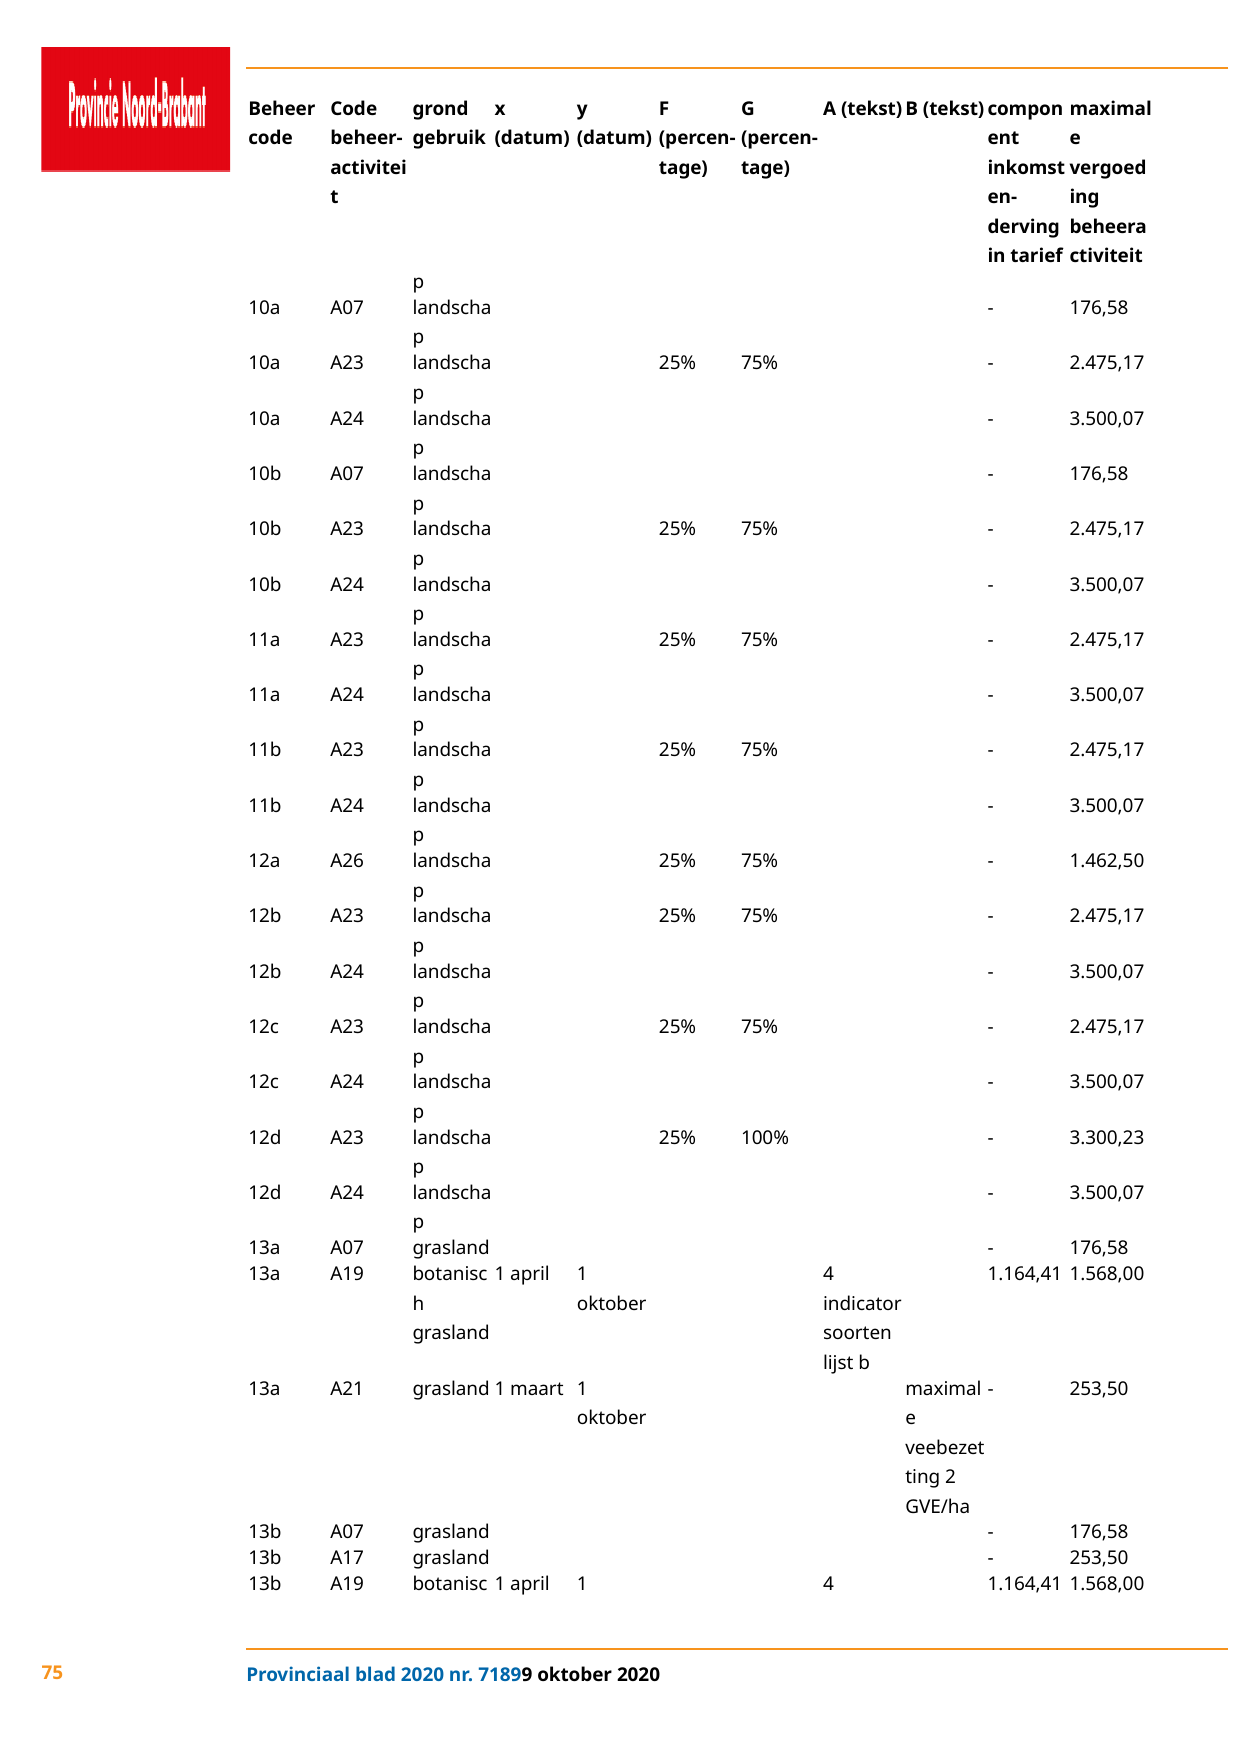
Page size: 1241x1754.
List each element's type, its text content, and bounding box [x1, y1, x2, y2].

table_cell 3.500,07 [1069, 792, 1152, 847]
table_cell [741, 1519, 823, 1544]
table_cell A23 [330, 626, 412, 681]
table_cell A23 [330, 1013, 412, 1068]
table_cell 12c [248, 1013, 330, 1068]
table_header Code beheer-activiteit [330, 95, 412, 268]
table_cell A23 [330, 350, 412, 405]
table_cell A24 [330, 792, 412, 847]
table_cell landschap [412, 1013, 494, 1068]
table_cell A24 [330, 958, 412, 1013]
table_cell 12d [248, 1124, 330, 1179]
table_cell 75% [741, 1013, 823, 1068]
table_cell - [987, 294, 1069, 349]
table_cell landschap [412, 350, 494, 405]
table_cell [823, 1179, 905, 1234]
table_cell 13b [248, 1545, 330, 1570]
table_cell [823, 571, 905, 626]
table_cell - [987, 1235, 1069, 1260]
table_cell 10a [248, 350, 330, 405]
table_cell 10a [248, 405, 330, 460]
table_header grond gebruik [412, 95, 494, 268]
table_cell 1.568,00 [1069, 1260, 1152, 1375]
table_cell 3.500,07 [1069, 1069, 1152, 1124]
table_cell 2.475,17 [1069, 626, 1152, 681]
table_cell [659, 792, 741, 847]
table_cell [741, 681, 823, 737]
table_header x (datum) [494, 95, 577, 268]
table_cell [659, 1570, 741, 1596]
table_cell [659, 1519, 741, 1544]
table_cell [741, 405, 823, 460]
table_cell p [412, 269, 494, 294]
table_cell [494, 792, 577, 847]
table_cell [494, 958, 577, 1013]
table_cell [577, 681, 659, 737]
table_cell botanisc [412, 1570, 494, 1596]
table_cell 3.500,07 [1069, 958, 1152, 1013]
table_cell 10a [248, 294, 330, 349]
table_cell 1.462,50 [1069, 847, 1152, 903]
table_cell [577, 626, 659, 681]
table_cell grasland [412, 1519, 494, 1544]
table_cell [905, 269, 987, 294]
table_cell 13a [248, 1235, 330, 1260]
table_cell 2.475,17 [1069, 903, 1152, 958]
table_cell [823, 1069, 905, 1124]
table_cell [823, 792, 905, 847]
table_cell [823, 1235, 905, 1260]
table_cell [905, 1124, 987, 1179]
table_cell [330, 269, 412, 294]
table_cell 2.475,17 [1069, 515, 1152, 571]
table_cell 25% [659, 350, 741, 405]
table_cell - [987, 1124, 1069, 1179]
table_cell landschap [412, 460, 494, 515]
table_cell [905, 1179, 987, 1234]
table_cell [659, 1375, 741, 1519]
table_cell landschap [412, 958, 494, 1013]
table_cell 25% [659, 903, 741, 958]
table_cell [823, 405, 905, 460]
table_cell [823, 1519, 905, 1544]
table_cell - [987, 1179, 1069, 1234]
table_cell 176,58 [1069, 1519, 1152, 1544]
table_cell [577, 571, 659, 626]
table_cell 2.475,17 [1069, 350, 1152, 405]
table_cell [905, 1260, 987, 1375]
table_cell [741, 294, 823, 349]
table_cell 11b [248, 792, 330, 847]
table_cell 75% [741, 350, 823, 405]
table_cell [494, 350, 577, 405]
picture [41, 47, 231, 172]
table_cell [905, 571, 987, 626]
table_cell [823, 1545, 905, 1570]
table_cell landschap [412, 1069, 494, 1124]
table_cell [905, 737, 987, 792]
table_cell [494, 460, 577, 515]
table_cell A24 [330, 571, 412, 626]
table_header maximale vergoeding beheeractiviteit [1069, 95, 1152, 268]
table_cell A19 [330, 1570, 412, 1596]
table_cell A26 [330, 847, 412, 903]
table_cell [905, 405, 987, 460]
table_cell A07 [330, 460, 412, 515]
table_cell [741, 1235, 823, 1260]
table_cell [905, 847, 987, 903]
table_cell [577, 1235, 659, 1260]
table_cell 11a [248, 626, 330, 681]
table_cell [905, 1545, 987, 1570]
table_cell - [987, 1545, 1069, 1570]
table_cell 3.500,07 [1069, 405, 1152, 460]
table_cell grasland [412, 1545, 494, 1570]
table_cell [494, 1545, 577, 1570]
table_cell - [987, 1375, 1069, 1519]
table_cell [741, 792, 823, 847]
table_cell [741, 571, 823, 626]
table_cell [823, 958, 905, 1013]
table_cell [494, 1235, 577, 1260]
table_cell [741, 1069, 823, 1124]
table_cell - [987, 958, 1069, 1013]
table_cell 11a [248, 681, 330, 737]
table_cell - [987, 1519, 1069, 1544]
table_cell [577, 792, 659, 847]
table_cell - [987, 350, 1069, 405]
table_cell - [987, 1013, 1069, 1068]
table_cell [741, 1260, 823, 1375]
table_cell [577, 294, 659, 349]
table_cell 1 maart [494, 1375, 577, 1519]
table_cell 12a [248, 847, 330, 903]
table_cell [905, 903, 987, 958]
table_cell landschap [412, 903, 494, 958]
table_header component inkomsten-derving in tarief [987, 95, 1069, 268]
table_cell 3.500,07 [1069, 681, 1152, 737]
table_cell - [987, 1069, 1069, 1124]
table_cell [494, 1013, 577, 1068]
table_cell - [987, 460, 1069, 515]
table_cell [659, 571, 741, 626]
table_cell [659, 681, 741, 737]
table_cell 12b [248, 958, 330, 1013]
table_cell 12c [248, 1069, 330, 1124]
table_cell A23 [330, 903, 412, 958]
table_cell [577, 460, 659, 515]
table_cell [823, 847, 905, 903]
table_cell 100% [741, 1124, 823, 1179]
table_cell [494, 1179, 577, 1234]
table_cell [905, 958, 987, 1013]
table_cell [905, 460, 987, 515]
table_cell [741, 460, 823, 515]
table_cell [659, 294, 741, 349]
table_cell [905, 626, 987, 681]
table_cell 2.475,17 [1069, 737, 1152, 792]
table_cell - [987, 515, 1069, 571]
table_cell [659, 1179, 741, 1234]
table_cell [905, 350, 987, 405]
table_cell grasland [412, 1235, 494, 1260]
table_cell [659, 269, 741, 294]
table_cell A07 [330, 294, 412, 349]
table_cell [1069, 269, 1152, 294]
table_cell - [987, 792, 1069, 847]
table_cell - [987, 571, 1069, 626]
table_cell [248, 269, 330, 294]
table_cell grasland [412, 1375, 494, 1519]
table_cell 12b [248, 903, 330, 958]
table_cell 75% [741, 626, 823, 681]
table_cell [577, 515, 659, 571]
table_cell A24 [330, 681, 412, 737]
table_cell [741, 1375, 823, 1519]
table_cell [823, 294, 905, 349]
table_cell landschap [412, 1124, 494, 1179]
table_cell [905, 792, 987, 847]
table_cell landschap [412, 571, 494, 626]
table_cell landschap [412, 294, 494, 349]
table_cell 1.164,41 [987, 1570, 1069, 1596]
table_cell 253,50 [1069, 1375, 1152, 1519]
table_cell A07 [330, 1235, 412, 1260]
table_cell [494, 269, 577, 294]
table_cell - [987, 737, 1069, 792]
table_cell [823, 269, 905, 294]
table_cell [905, 294, 987, 349]
table_cell 25% [659, 1124, 741, 1179]
table_cell landschap [412, 737, 494, 792]
table_cell [577, 1519, 659, 1544]
table_cell [577, 737, 659, 792]
table_cell [577, 903, 659, 958]
table_cell 3.300,23 [1069, 1124, 1152, 1179]
table_cell 176,58 [1069, 294, 1152, 349]
table_cell A24 [330, 405, 412, 460]
table_cell [659, 405, 741, 460]
table_cell - [987, 681, 1069, 737]
table_cell [577, 958, 659, 1013]
table_cell A24 [330, 1179, 412, 1234]
table_cell 10b [248, 460, 330, 515]
table_cell landschap [412, 847, 494, 903]
table_cell [494, 515, 577, 571]
table_cell 75% [741, 903, 823, 958]
table_cell [823, 737, 905, 792]
table_cell [577, 1179, 659, 1234]
table_cell [577, 350, 659, 405]
table_cell A23 [330, 515, 412, 571]
table_cell 13a [248, 1375, 330, 1519]
table_cell 13b [248, 1519, 330, 1544]
table_cell 12d [248, 1179, 330, 1234]
table_cell [741, 1545, 823, 1570]
table_header G (percen-tage) [741, 95, 823, 268]
table_cell - [987, 903, 1069, 958]
table_cell landschap [412, 405, 494, 460]
table_cell 75% [741, 515, 823, 571]
table_cell 75% [741, 737, 823, 792]
table_cell maximale veebezetting 2 GVE/ha [905, 1375, 987, 1519]
table_cell [494, 681, 577, 737]
table_header B (tekst) [905, 95, 987, 268]
table_cell 4 [823, 1570, 905, 1596]
table_cell [823, 1124, 905, 1179]
table_cell [905, 1570, 987, 1596]
table_cell [741, 1570, 823, 1596]
table_cell [494, 405, 577, 460]
table_cell [494, 571, 577, 626]
table_cell [823, 903, 905, 958]
table_cell [905, 681, 987, 737]
table_header y (datum) [577, 95, 659, 268]
table_cell 13b [248, 1570, 330, 1596]
table_cell landschap [412, 1179, 494, 1234]
table_header Beheer code [248, 95, 330, 268]
table_cell [659, 958, 741, 1013]
table_cell 1.568,00 [1069, 1570, 1152, 1596]
table_cell [494, 626, 577, 681]
table_cell 1 april [494, 1260, 577, 1375]
table_cell 1 [577, 1570, 659, 1596]
table_cell [494, 1519, 577, 1544]
table_cell [577, 405, 659, 460]
table_cell [577, 1069, 659, 1124]
table_cell [905, 515, 987, 571]
table_cell 1 april [494, 1570, 577, 1596]
table_cell 2.475,17 [1069, 1013, 1152, 1068]
table_cell 176,58 [1069, 460, 1152, 515]
table_cell [905, 1235, 987, 1260]
table_cell [659, 1069, 741, 1124]
table_cell [823, 1375, 905, 1519]
table_cell A24 [330, 1069, 412, 1124]
table_cell [577, 269, 659, 294]
table_cell 3.500,07 [1069, 571, 1152, 626]
table_cell landschap [412, 792, 494, 847]
table_cell [494, 1124, 577, 1179]
table_cell [823, 681, 905, 737]
table_cell 11b [248, 737, 330, 792]
table_cell - [987, 847, 1069, 903]
table_cell [823, 350, 905, 405]
table_cell [577, 847, 659, 903]
table_cell [905, 1519, 987, 1544]
table_cell landschap [412, 626, 494, 681]
table_cell [823, 1013, 905, 1068]
table_cell [741, 958, 823, 1013]
table_cell A23 [330, 1124, 412, 1179]
table_cell A19 [330, 1260, 412, 1375]
table_header F (percen-tage) [659, 95, 741, 268]
table_cell - [987, 405, 1069, 460]
table_cell 13a [248, 1260, 330, 1375]
table_cell 10b [248, 571, 330, 626]
table_cell 25% [659, 515, 741, 571]
table_cell 10b [248, 515, 330, 571]
table_cell 176,58 [1069, 1235, 1152, 1260]
table_cell A07 [330, 1519, 412, 1544]
table_cell [741, 1179, 823, 1234]
table_cell landschap [412, 515, 494, 571]
table_cell 1.164,41 [987, 1260, 1069, 1375]
table_cell 25% [659, 1013, 741, 1068]
table_cell 1 oktober [577, 1375, 659, 1519]
table_cell [494, 294, 577, 349]
table_cell A17 [330, 1545, 412, 1570]
table_cell [823, 626, 905, 681]
table_cell [741, 269, 823, 294]
table_header A (tekst) [823, 95, 905, 268]
table_cell 75% [741, 847, 823, 903]
table_cell [494, 1069, 577, 1124]
table_cell [905, 1013, 987, 1068]
table_cell [905, 1069, 987, 1124]
table_cell [494, 737, 577, 792]
table_cell [659, 1235, 741, 1260]
table_cell A21 [330, 1375, 412, 1519]
table_cell 25% [659, 847, 741, 903]
table_cell [577, 1124, 659, 1179]
table_cell [494, 903, 577, 958]
table_cell [494, 847, 577, 903]
table_cell [577, 1013, 659, 1068]
table_cell 1 oktober [577, 1260, 659, 1375]
table_cell - [987, 269, 1069, 294]
table_cell 4 indicatorsoorten lijst b [823, 1260, 905, 1375]
table_cell 25% [659, 626, 741, 681]
table_cell [659, 1545, 741, 1570]
table_cell - [987, 626, 1069, 681]
table_cell landschap [412, 681, 494, 737]
table_cell [659, 460, 741, 515]
table_cell [577, 1545, 659, 1570]
table_cell [823, 515, 905, 571]
table_cell botanisch grasland [412, 1260, 494, 1375]
table_cell 3.500,07 [1069, 1179, 1152, 1234]
table_cell 25% [659, 737, 741, 792]
table_cell A23 [330, 737, 412, 792]
table_cell [659, 1260, 741, 1375]
table_cell 253,50 [1069, 1545, 1152, 1570]
table_cell [823, 460, 905, 515]
